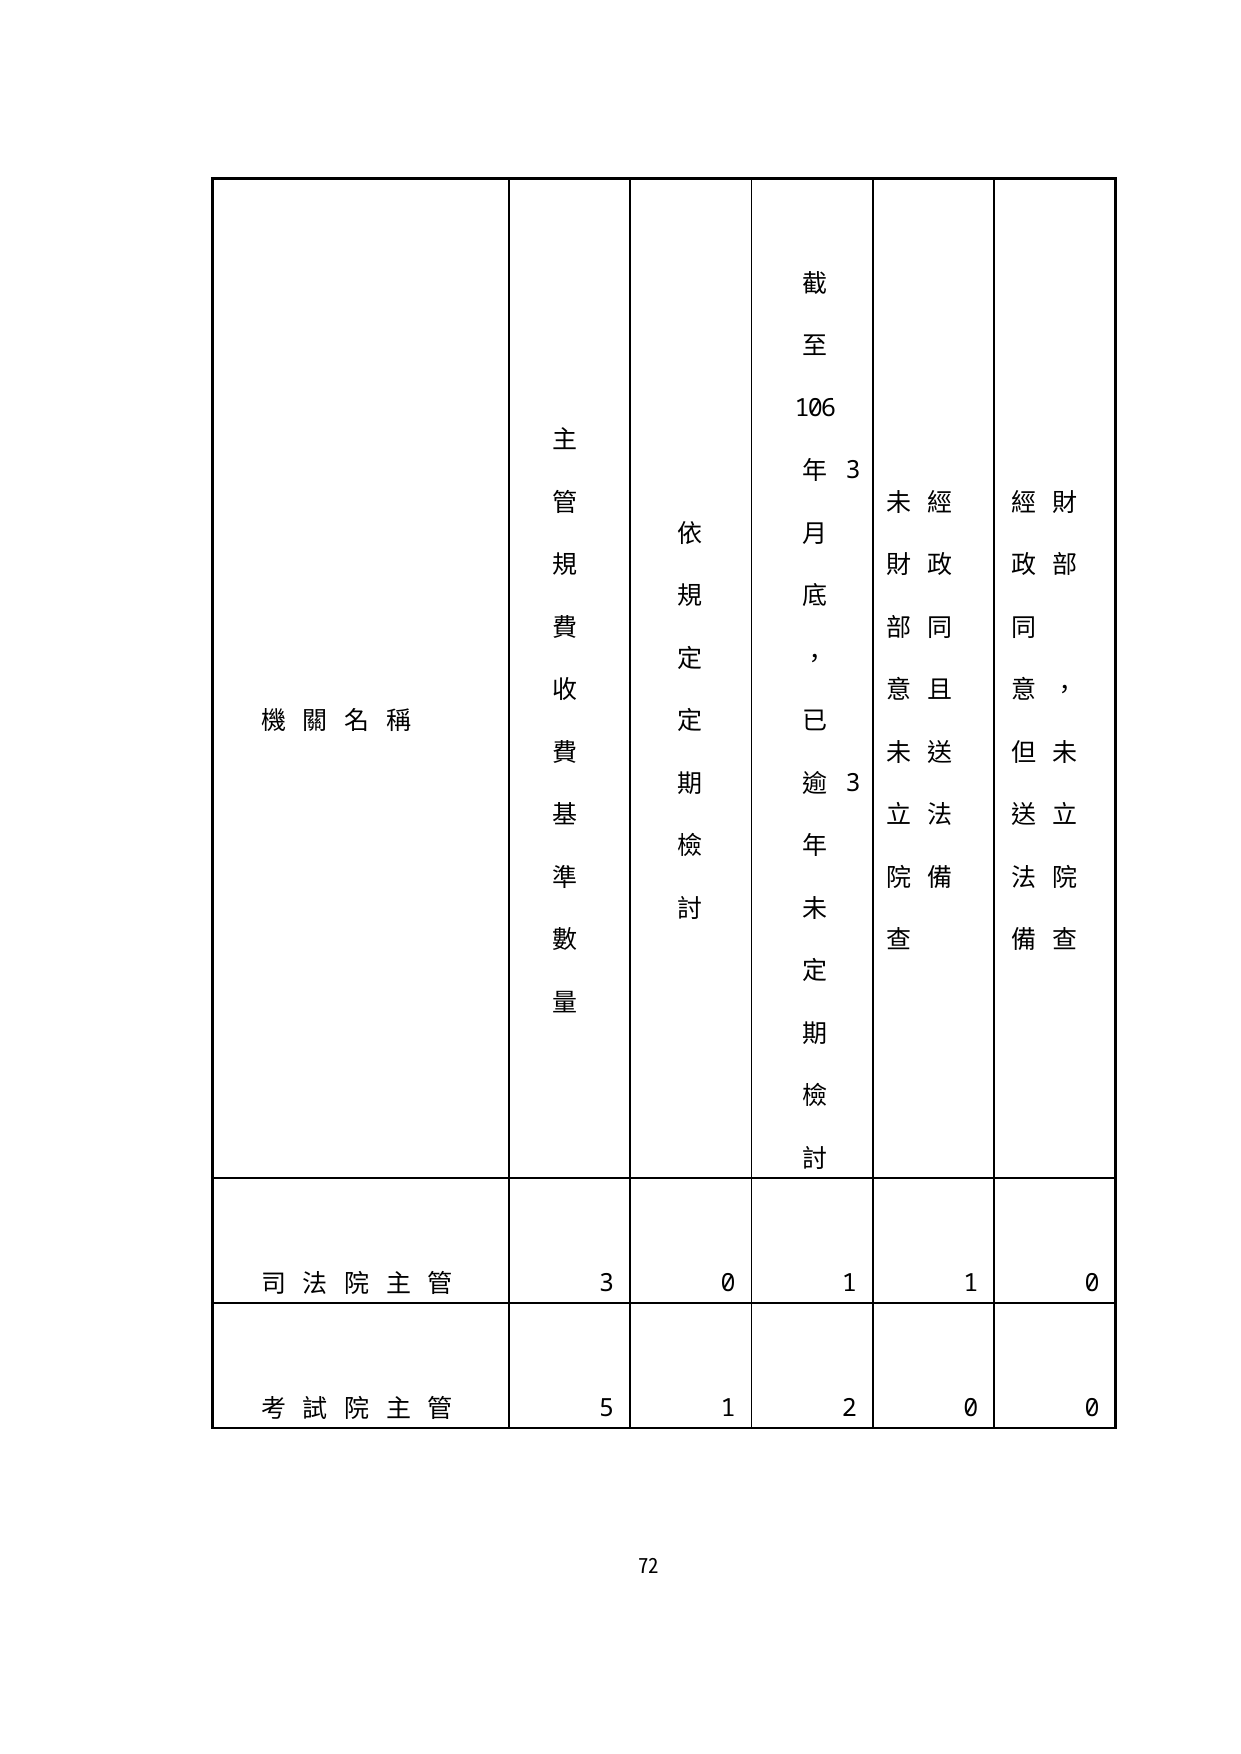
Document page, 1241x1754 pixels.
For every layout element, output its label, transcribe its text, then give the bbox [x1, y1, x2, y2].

table_header 主管規費收費基準數量 [510, 180, 629, 1177]
table_cell 1 [631, 1304, 751, 1427]
table_cell 5 [510, 1304, 629, 1427]
table_cell 1 [874, 1179, 993, 1302]
table_cell 2 [752, 1304, 872, 1427]
table_header 依規定定期檢討 [631, 180, 751, 1177]
table_cell 0 [631, 1179, 751, 1302]
table_cell 司法院主管 [214, 1179, 508, 1302]
table_cell 考試院主管 [214, 1304, 508, 1427]
table_cell 1 [752, 1179, 872, 1302]
table_cell 0 [995, 1304, 1114, 1427]
table_cell 3 [510, 1179, 629, 1302]
table_cell 0 [874, 1304, 993, 1427]
table_header 經財政部同意，但未送立法院備查 [995, 180, 1114, 1177]
table_header 截至106年3月底，已逾3年未定期檢討 [752, 180, 872, 1177]
table_header 未經財政部同意且未送立法院備查 [874, 180, 993, 1177]
table_cell 0 [995, 1179, 1114, 1302]
table_header 機關名稱 [214, 180, 508, 1177]
